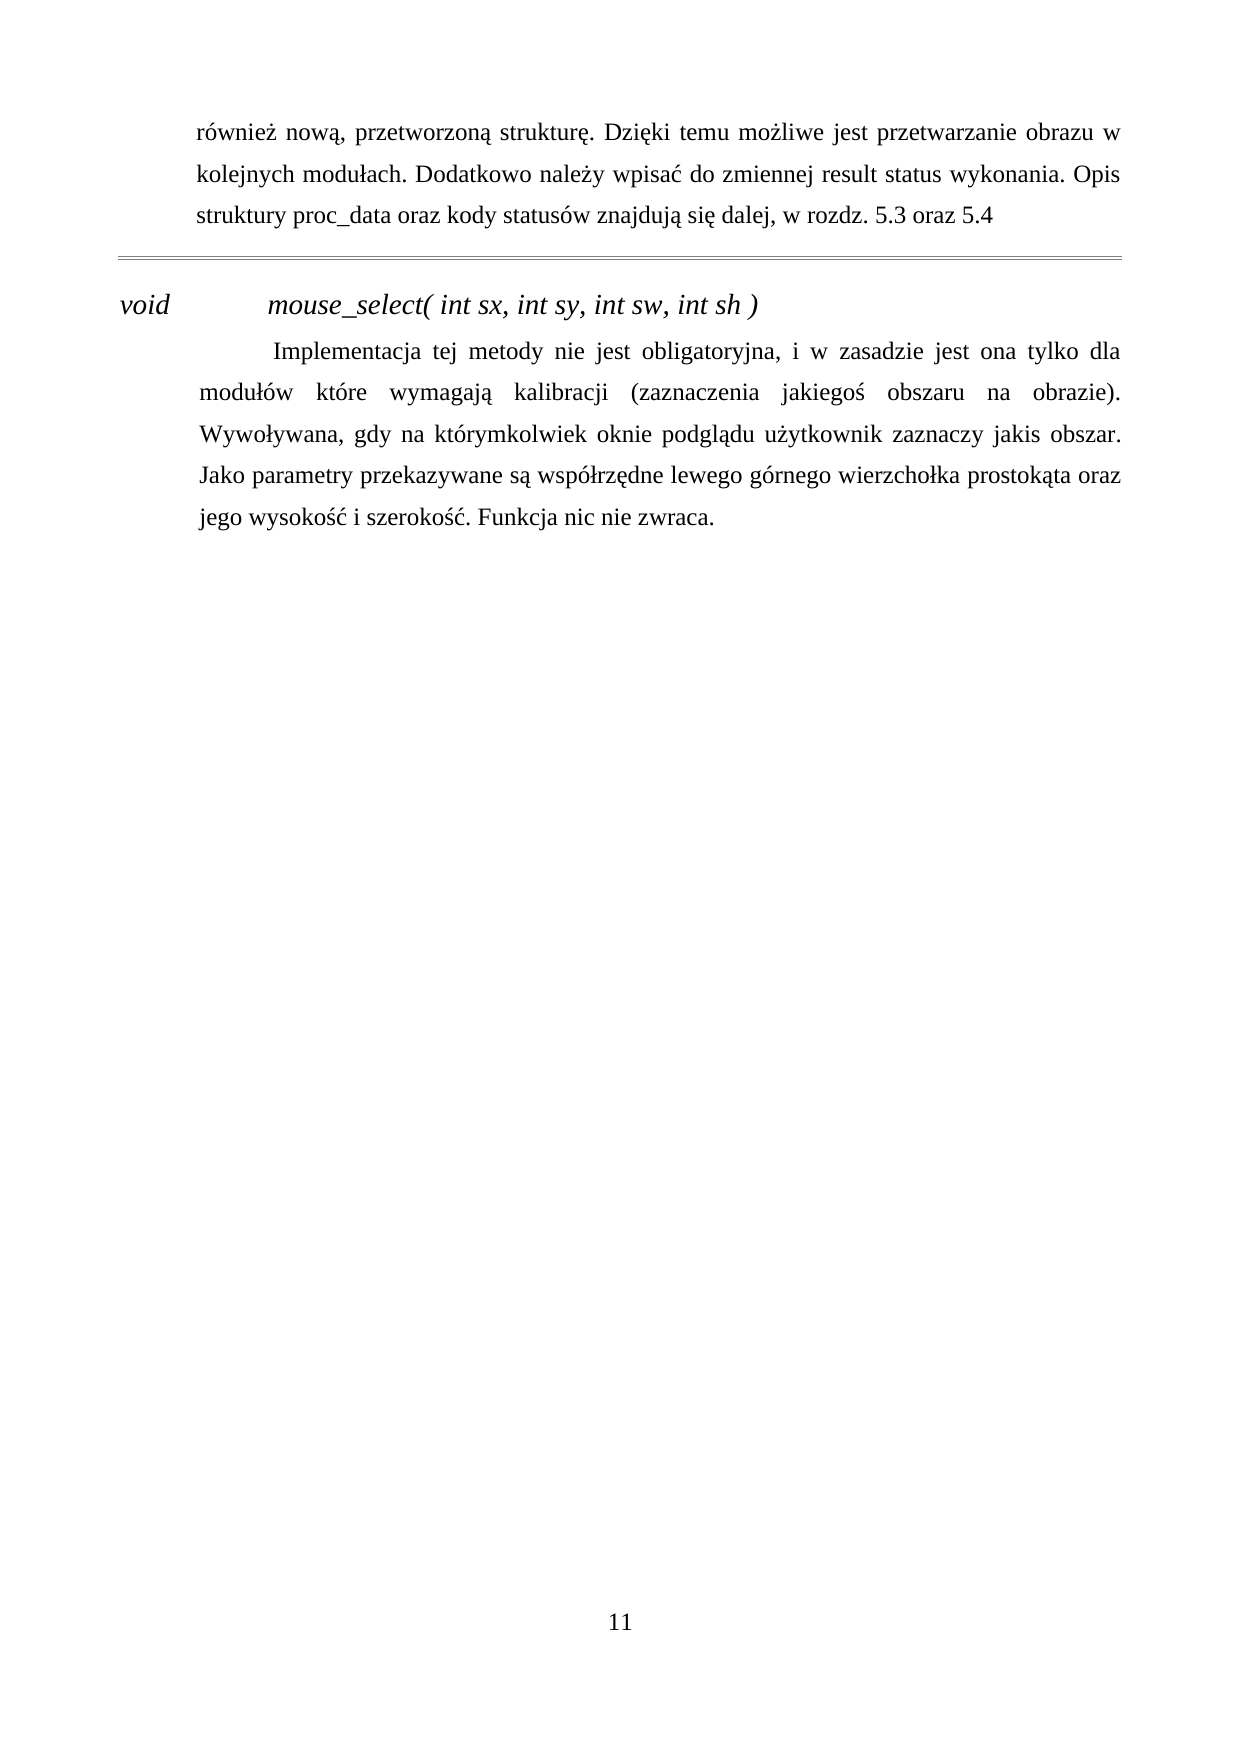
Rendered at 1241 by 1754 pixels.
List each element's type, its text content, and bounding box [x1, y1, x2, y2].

text również nową, przetworzoną strukturę. Dzięki temu możliwe jest przetwarzanie obrazu w kolejnych modułach. Dodatkowo należy wpisać do zmiennej result status wykonania. Opis struktury proc_data oraz kody statusów znajdują się dalej, w rozdz. 5.3 oraz 5.4 [196, 118, 1122, 229]
text Implementacja tej metody nie jest obligatoryjna, i w zasadzie jest ona tylko dla modułów które wymagają kalibracji (zaznaczenia jakiegoś obszaru na obrazie). Wywoływana, gdy na którymkolwiek oknie podglądu użytkownik zaznaczy jakis obszar. Jako parametry przekazywane są współrzędne lewego górnego wierzchołka prostokąta oraz jego wysokość i szerokość. Funkcja nic nie zwraca. [199, 337, 1122, 531]
text void mouse_select( int sx, int sy, int sw, int sh ) [119, 288, 1122, 321]
